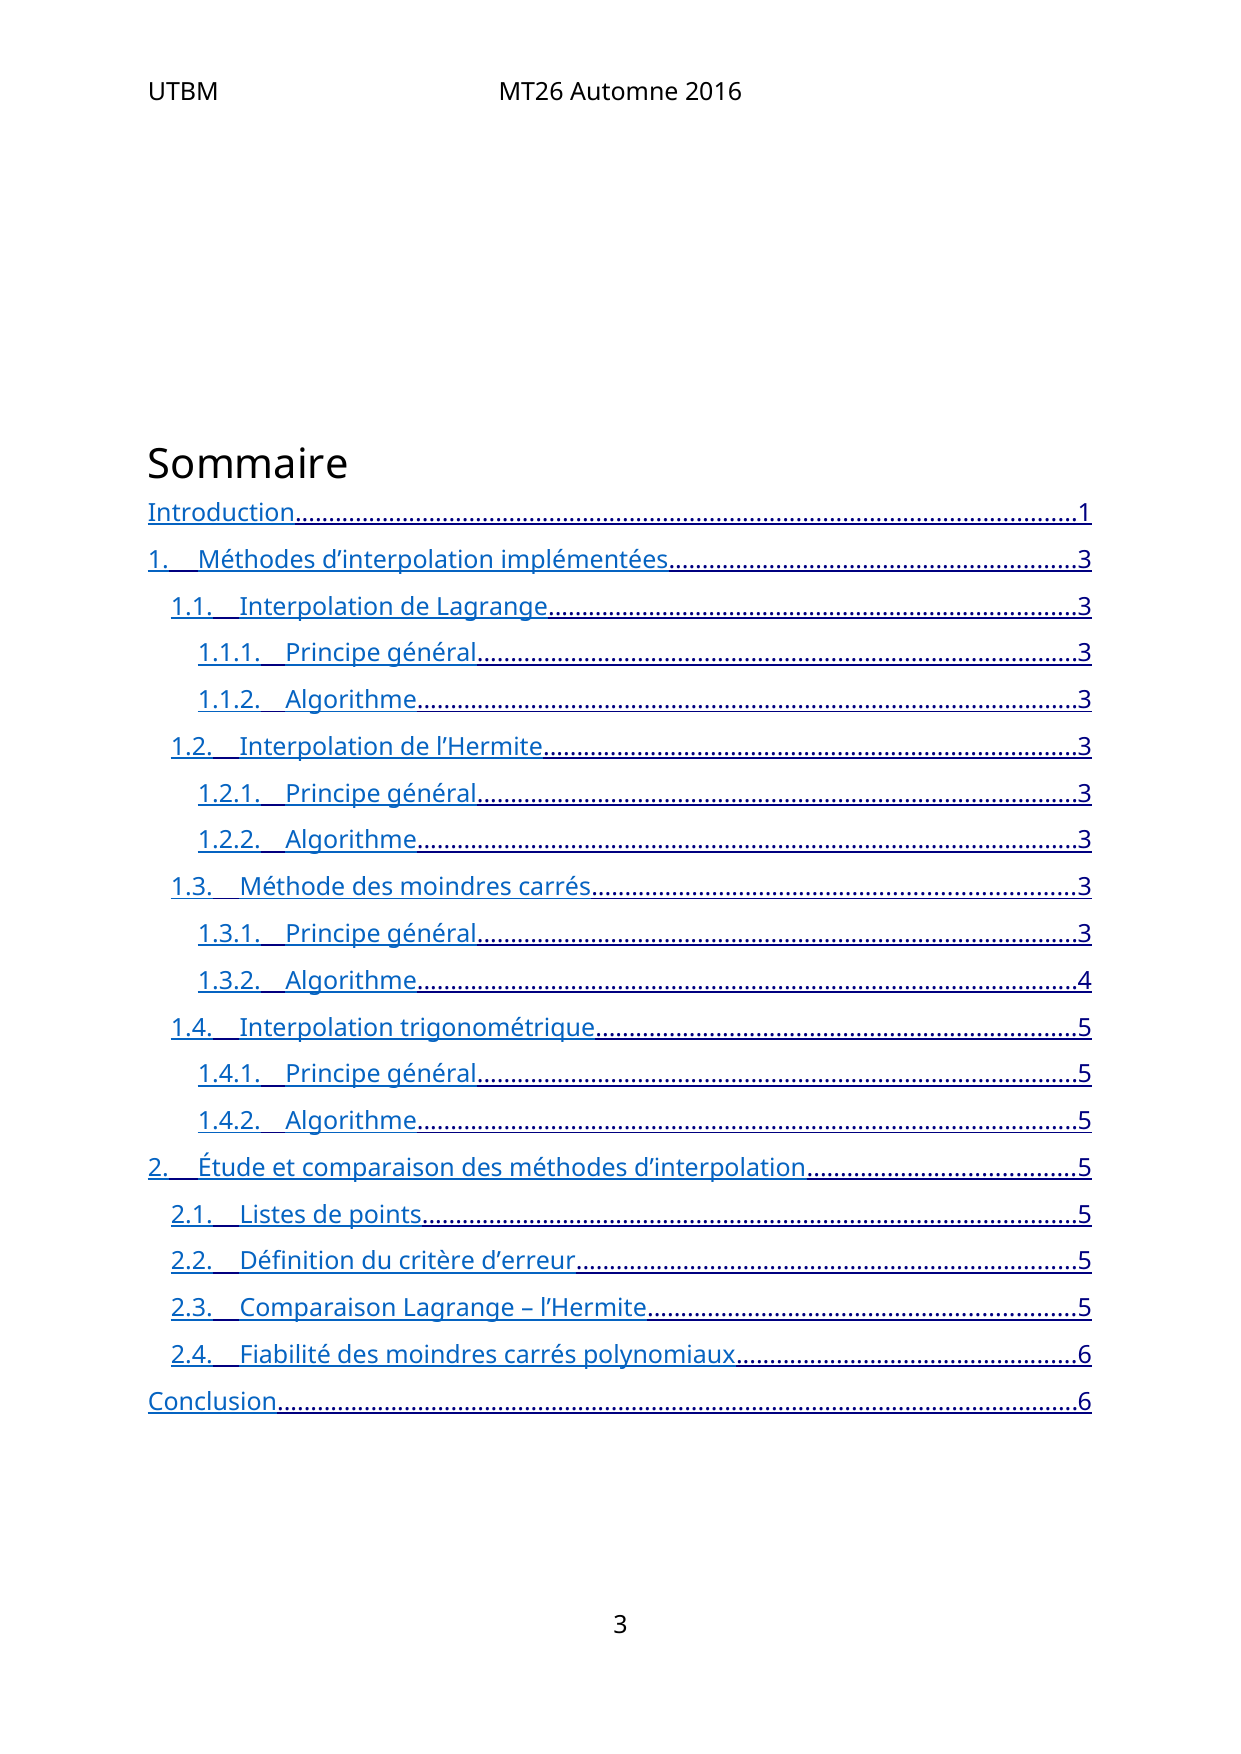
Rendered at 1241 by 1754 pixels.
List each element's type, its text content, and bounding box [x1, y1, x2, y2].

text 1.2.1. Principe général 3 [198, 775, 1092, 804]
text [171, 759, 1092, 763]
text 1.2. Interpolation de l’Hermite 3 [171, 728, 1092, 757]
text 1.4. Interpolation trigonométrique 5 [171, 1009, 1092, 1038]
text 1.3.1. Principe général 3 [198, 916, 1092, 944]
text 2.1. Listes de points 5 [171, 1196, 1092, 1225]
text Introduction 1 [148, 495, 1092, 523]
text Sommaire [148, 434, 1092, 491]
text 1. Méthodes d’interpolation implémentées 3 [148, 541, 1092, 570]
text 1.1.1. Principe général 3 [198, 635, 1092, 664]
text 1.4.2. Algorithme 5 [198, 1103, 1092, 1132]
text [148, 572, 1092, 576]
text 1.2.2. Algorithme 3 [198, 822, 1092, 851]
text [198, 946, 1092, 950]
text 1.1.2. Algorithme 3 [198, 682, 1092, 711]
text Conclusion 6 [148, 1383, 1092, 1412]
text 1.3. Méthode des moindres carrés 3 [171, 869, 1092, 898]
text [198, 712, 1092, 716]
text [171, 899, 1092, 903]
text 1.1. Interpolation de Lagrange 3 [171, 588, 1092, 617]
text [171, 1367, 1092, 1371]
text 1.3.2. Algorithme 4 [198, 962, 1092, 991]
text 2.4. Fiabilité des moindres carrés polynomiaux 6 [171, 1337, 1092, 1365]
text 2.3. Comparaison Lagrange – l’Hermite 5 [171, 1290, 1092, 1319]
text [148, 525, 1092, 529]
text 1.4.1. Principe général 5 [198, 1056, 1092, 1085]
text [198, 1133, 1092, 1137]
text 2. Étude et comparaison des méthodes d’interpolation 5 [148, 1149, 1092, 1178]
text 2.2. Définition du critère d’erreur 5 [171, 1243, 1092, 1272]
